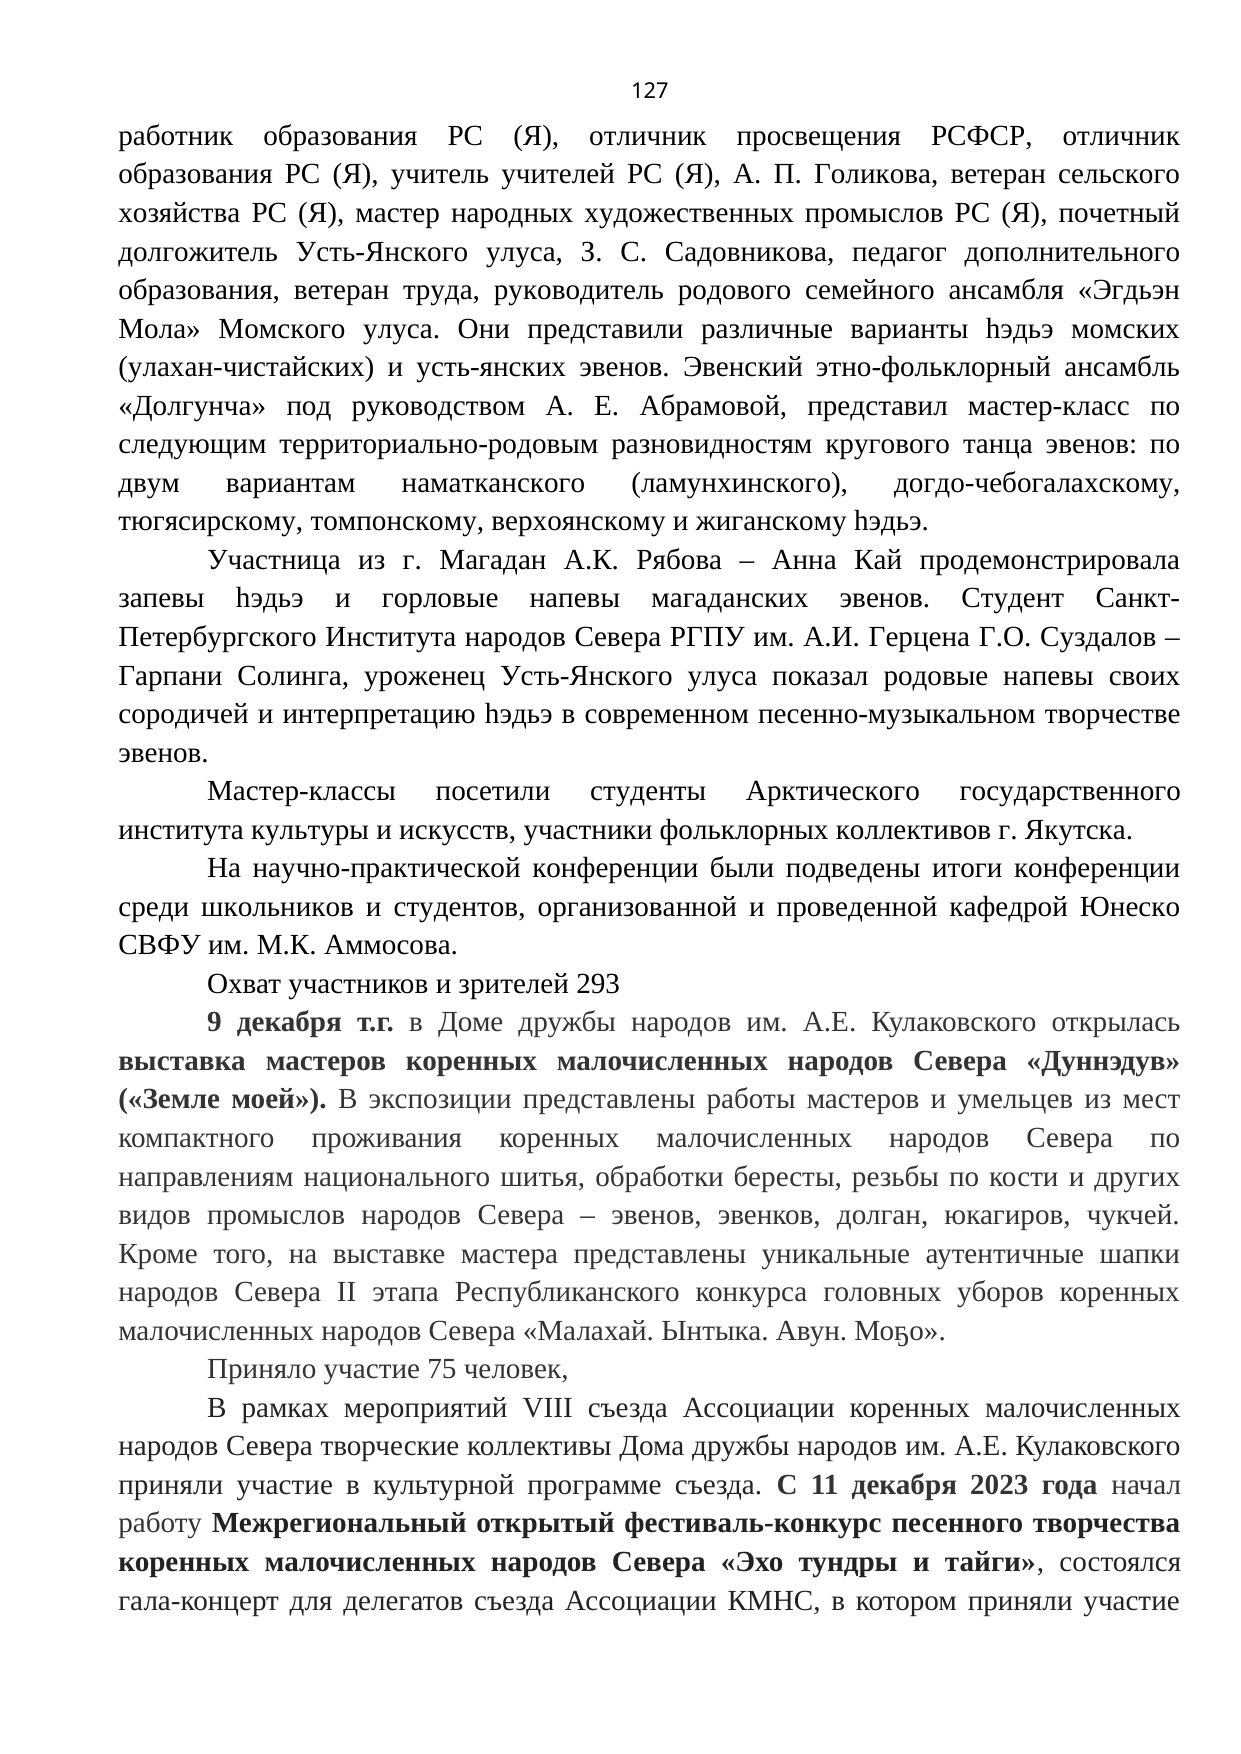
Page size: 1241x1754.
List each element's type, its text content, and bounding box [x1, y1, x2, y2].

text Охват участников и зрителей 293 [118, 966, 1181, 999]
text 9 декабря т.г. в Доме дружбы народов им. А.Е. Кулаковского открылась выставка мастеров коренных малочисленных народов Севера «Дуннэдув» («Земле моей»). В экспозиции представлены работы мастеров и умельцев из мест компактного проживания коренных малочисленных народов Севера по направлениям национального шитья, обработки бересты, резьбы по кости и других видов промыслов народов Севера – эвенов, эвенков, долган, юкагиров, чукчей. Кроме того, на выставке мастера представлены уникальные аутентичные шапки народов Севера II этапа Республиканского конкурса головных уборов коренных малочисленных народов Севера «Малахай. Ынтыка. Авун. Моҕо». [118, 1004, 1181, 1346]
text работник образования РС (Я), отличник просвещения РСФСР, отличник образования РС (Я), учитель учителей РС (Я), А. П. Голикова, ветеран сельского хозяйства РС (Я), мастер народных художественных промыслов РС (Я), почетный долгожитель Усть-Янского улуса, З. С. Садовникова, педагог дополнительного образования, ветеран труда, руководитель родового семейного ансамбля «Эгдьэн Мола» Момского улуса. Они представили различные варианты hэдьэ момских (улахан-чистайских) и усть-янских эвенов. Эвенский этно-фольклорный ансамбль «Долгунча» под руководством А. Е. Абрамовой, представил мастер-класс по следующим территориально-родовым разновидностям кругового танца эвенов: по двум вариантам наматканского (ламунхинского), догдо-чебогалахскому, тюгясирскому, томпонскому, верхоянскому и жиганскому hэдьэ. [118, 118, 1181, 537]
text На научно-практической конференции были подведены итоги конференции среди школьников и студентов, организованной и проведенной кафедрой Юнеско СВФУ им. М.К. Аммосова. [118, 850, 1181, 961]
text Участница из г. Магадан А.К. Рябова – Анна Кай продемонстрировала запевы hэдьэ и горловые напевы магаданских эвенов. Студент Санкт-Петербургского Института народов Севера РГПУ им. А.И. Герцена Г.О. Суздалов – Гарпани Солинга, уроженец Усть-Янского улуса показал родовые напевы своих сородичей и интерпретацию hэдьэ в современном песенно-музыкальном творчестве эвенов. [118, 542, 1181, 768]
text Приняло участие 75 человек, [118, 1351, 1181, 1385]
text В рамках мероприятий VIII съезда Ассоциации коренных малочисленных народов Севера творческие коллективы Дома дружбы народов им. А.Е. Кулаковского приняли участие в культурной программе съезда. С 11 декабря 2023 года начал работу Межрегиональный открытый фестиваль-конкурс песенного творчества коренных малочисленных народов Севера «Эхо тундры и тайги», состоялся гала-концерт для делегатов съезда Ассоциации КМНС, в котором приняли участие [118, 1390, 1181, 1616]
text Мастер-классы посетили студенты Арктического государственного института культуры и искусств, участники фольклорных коллективов г. Якутска. [118, 773, 1181, 845]
